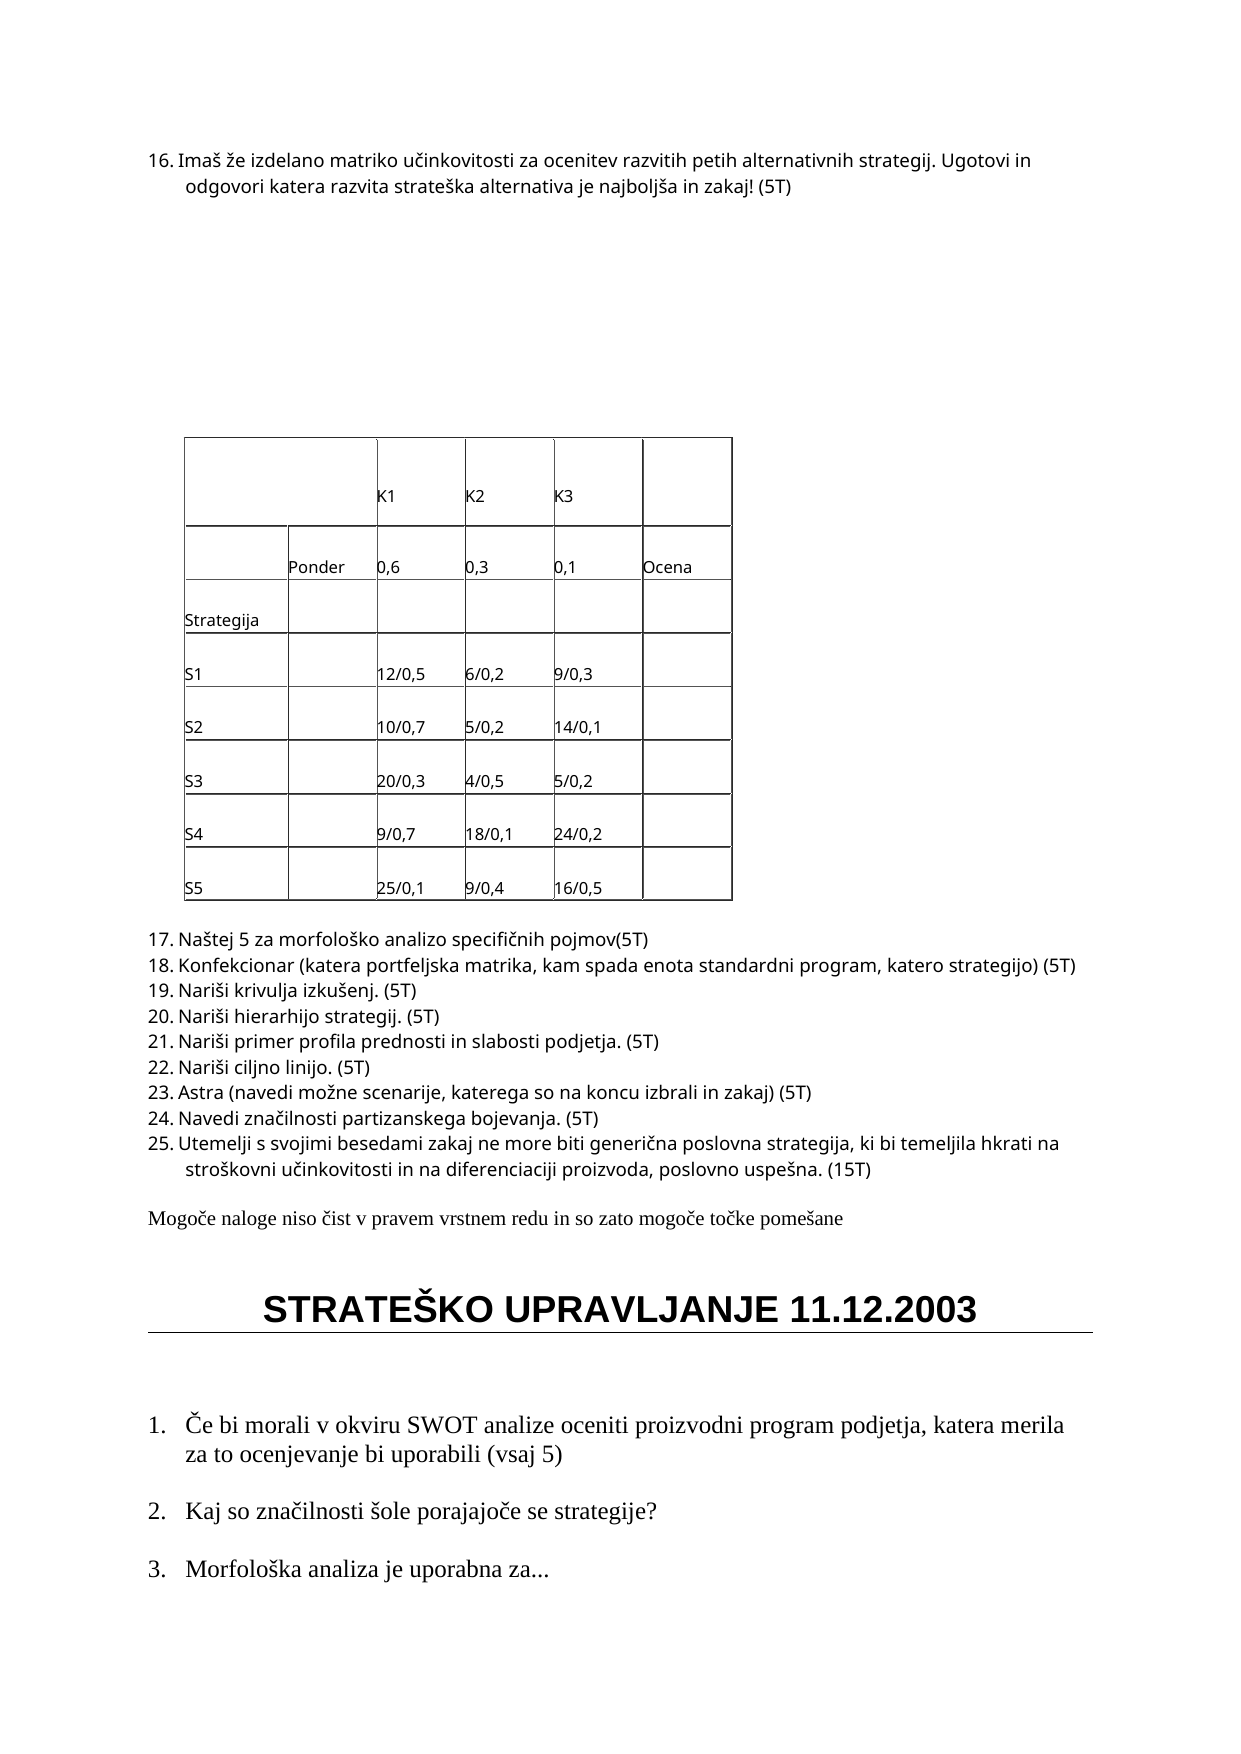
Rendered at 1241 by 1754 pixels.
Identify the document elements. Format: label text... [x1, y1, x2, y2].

table_cell [644, 580, 731, 632]
table_cell [289, 795, 376, 846]
text Mogoče naloge niso čist v pravem vrstnem redu in so zato mogoče točke pomešane [148, 1182, 1093, 1230]
list Morfološka analiza je uporabna za... [148, 1554, 1093, 1583]
text 21. Nariši primer profila prednosti in slabosti podjetja. (5T) [148, 1028, 1093, 1054]
list Če bi morali v okviru SWOT analize oceniti proizvodni program podjetja, katera merila za to ocenjevanje bi uporabili (vsaj 5) [148, 1410, 1093, 1468]
text 22. Nariši ciljno linijo. (5T) [148, 1054, 1093, 1079]
table_cell 9/0,3 [555, 634, 641, 685]
text 20. Nariši hierarhijo strategij. (5T) [148, 1003, 1093, 1028]
table_cell 9/0,4 [466, 848, 553, 899]
table_cell 4/0,5 [466, 741, 553, 792]
list Kaj so značilnosti šole porajajoče se strategije? [148, 1496, 1093, 1525]
table_cell [644, 633, 731, 685]
table_cell S5 [186, 848, 288, 899]
table_cell [289, 741, 376, 792]
table_cell 9/0,7 [378, 795, 464, 846]
table_cell [289, 687, 376, 739]
table_cell 0,3 [466, 527, 553, 578]
table_cell 16/0,5 [554, 848, 642, 899]
table_cell S1 [186, 634, 287, 685]
table_cell 20/0,3 [378, 741, 464, 792]
table_cell [466, 580, 553, 632]
table_cell [289, 848, 376, 899]
table_cell 6/0,2 [466, 634, 553, 685]
text STRATEŠKO UPRAVLJANJE 11.12.2003 [148, 1287, 1093, 1332]
table_header K1 [378, 439, 464, 524]
table_cell Ocena [644, 526, 731, 578]
table_cell 18/0,1 [466, 795, 553, 846]
table_cell Ponder [289, 527, 376, 578]
text 17. Naštej 5 za morfološko analizo specifičnih pojmov(5T) [148, 926, 1093, 952]
table_cell 14/0,1 [555, 687, 641, 739]
table_header K3 [555, 439, 641, 524]
table_cell [289, 634, 376, 685]
table_cell S2 [186, 687, 287, 739]
table_cell 12/0,5 [378, 634, 464, 685]
table_header K2 [466, 439, 553, 524]
table_header [644, 439, 731, 524]
table_cell [644, 794, 731, 846]
table_cell 5/0,2 [466, 687, 553, 739]
table_cell 10/0,7 [378, 687, 464, 739]
table_cell [378, 580, 464, 632]
table_cell [289, 580, 376, 632]
text 19. Nariši krivulja izkušenj. (5T) [148, 977, 1093, 1003]
table_cell [643, 846, 732, 899]
table_cell Strategija [186, 580, 287, 632]
table_cell S4 [186, 795, 287, 846]
table_header [186, 439, 376, 524]
text 16. Imaš že izdelano matriko učinkovitosti za ocenitev razvitih petih alternativnih strategij. Ugotovi in odgovori katera razvita strateška alternativa je najboljša in zakaj! (5T) [148, 148, 1093, 199]
table_cell [555, 580, 641, 632]
table_cell 0,1 [555, 527, 641, 578]
table_cell 0,6 [378, 527, 464, 578]
text 18. Konfekcionar (katera portfeljska matrika, kam spada enota standardni program, katero strategijo) (5T) [148, 952, 1093, 977]
text 24. Navedi značilnosti partizanskega bojevanja. (5T) [148, 1105, 1093, 1131]
table_cell 25/0,1 [377, 848, 465, 899]
table_cell S3 [186, 741, 287, 792]
table_cell [186, 527, 287, 578]
text 23. Astra (navedi možne scenarije, katerega so na koncu izbrali in zakaj) (5T) [148, 1079, 1093, 1105]
table_cell [644, 739, 732, 792]
table_cell [644, 687, 731, 739]
text 25. Utemelji s svojimi besedami zakaj ne more biti generična poslovna strategija, ki bi temeljila hkrati na stroškovni učinkovitosti in na diferenciaciji proizvoda, poslovno uspešna. (15T) [148, 1131, 1093, 1182]
table_cell 5/0,2 [555, 741, 641, 792]
table_cell 24/0,2 [555, 795, 641, 846]
